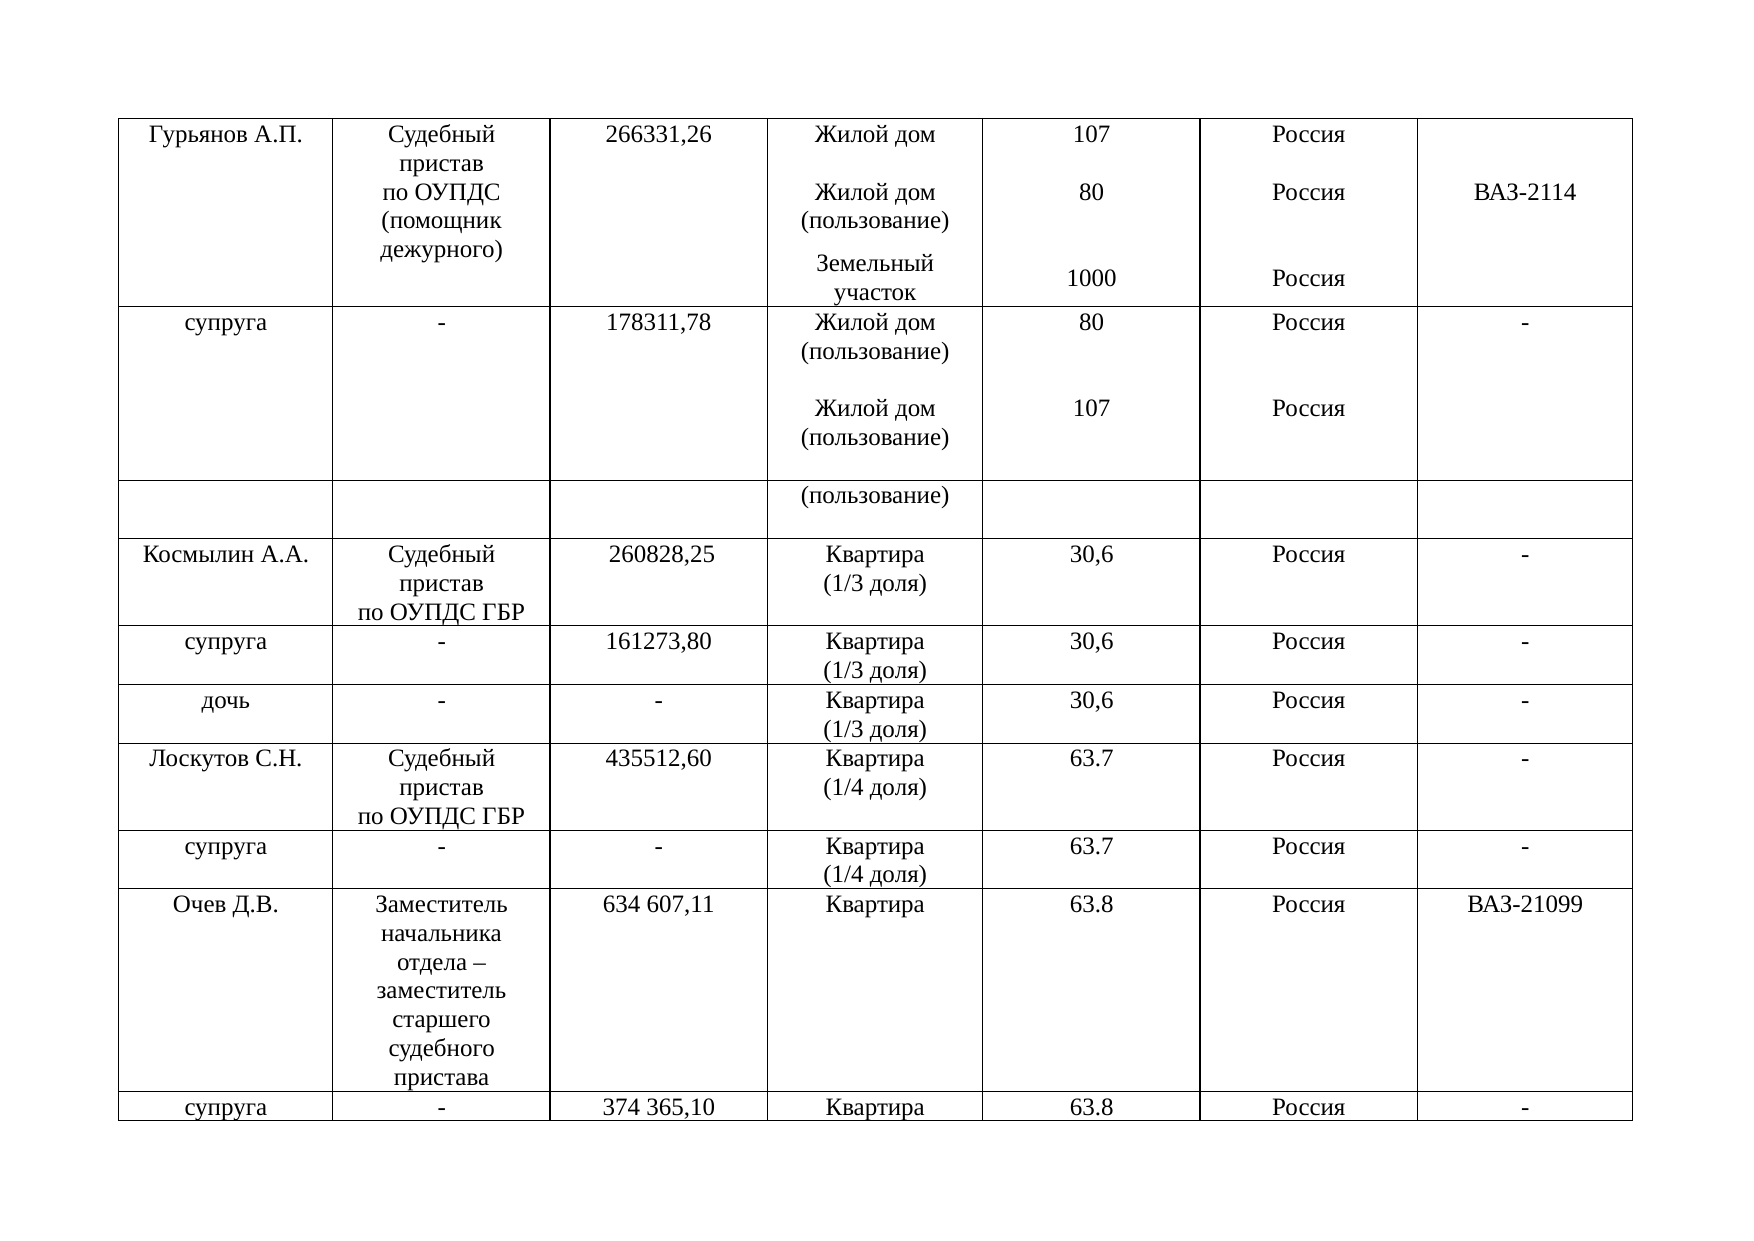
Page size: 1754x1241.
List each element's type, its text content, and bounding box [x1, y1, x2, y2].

table_cell дочь [119, 685, 332, 742]
table_cell ВАЗ-21099 [1418, 889, 1632, 1091]
table_header Жилой дом Жилой дом (пользование) Земельный участок [768, 119, 982, 306]
table_cell (пользование) [768, 481, 982, 538]
table_cell 260828,25 [551, 539, 767, 625]
table_cell супруга [119, 307, 332, 479]
table_cell 634 607,11 [551, 889, 767, 1091]
table_cell Россия [1201, 831, 1417, 888]
table_cell Россия [1201, 1092, 1417, 1120]
table_cell Судебный пристав по ОУПДС ГБР [333, 539, 549, 625]
table_cell Квартира (1/4 доля) [768, 831, 982, 888]
table_cell 30,6 [983, 539, 1199, 625]
table_header 266331,26 [551, 119, 767, 306]
table_cell - [333, 1092, 549, 1120]
table_header Россия Россия Россия [1201, 119, 1417, 306]
table_cell Заместитель начальника отдела – заместитель старшего судебного пристава [333, 889, 549, 1091]
table_header ВАЗ-2114 [1418, 119, 1632, 306]
table_header 107 80 1000 [983, 119, 1199, 306]
table_cell [551, 481, 767, 538]
table_header Гурьянов А.П. [119, 119, 332, 306]
table_cell - [1418, 626, 1632, 684]
table_cell - [1418, 539, 1632, 625]
table_cell 80 107 [983, 307, 1199, 479]
table_header Судебный пристав по ОУПДС (помощник дежурного) [333, 119, 549, 306]
table_cell - [333, 307, 549, 479]
table_cell - [1418, 1092, 1632, 1120]
table_cell супруга [119, 626, 332, 684]
table_cell - [551, 831, 767, 888]
table_cell 30,6 [983, 685, 1199, 742]
table_cell 161273,80 [551, 626, 767, 684]
table_cell - [551, 685, 767, 742]
table_cell 178311,78 [551, 307, 767, 479]
table_cell - [333, 831, 549, 888]
table_cell 30,6 [983, 626, 1199, 684]
table_cell Судебный пристав по ОУПДС ГБР [333, 744, 549, 830]
table_cell 374 365,10 [551, 1092, 767, 1120]
table_cell Квартира (1/3 доля) [768, 685, 982, 742]
table_cell Космылин А.А. [119, 539, 332, 625]
table_cell - [333, 481, 549, 538]
table_cell Квартира (1/3 доля) [768, 539, 982, 625]
table_cell - [333, 626, 549, 684]
table_cell супруга [119, 831, 332, 888]
table_cell 435512,60 [551, 744, 767, 830]
table_cell супруга [119, 1092, 332, 1120]
table_cell Россия [1201, 744, 1417, 830]
table_cell Лоскутов С.Н. [119, 744, 332, 830]
table_cell - [1418, 831, 1632, 888]
table_cell Квартира (1/3 доля) [768, 626, 982, 684]
table_cell - [333, 685, 549, 742]
table_cell - [1418, 307, 1632, 479]
table_cell [1201, 481, 1417, 538]
table_cell Россия Россия [1201, 307, 1417, 479]
table_cell 63.8 [983, 1092, 1199, 1120]
table_cell 63.8 [983, 889, 1199, 1091]
table_cell [983, 481, 1199, 538]
table_cell Россия [1201, 889, 1417, 1091]
table_cell Россия [1201, 539, 1417, 625]
table_cell - [1418, 481, 1632, 538]
table_cell 63.7 [983, 744, 1199, 830]
table_cell Очев Д.В. [119, 889, 332, 1091]
table_cell Квартира [768, 1092, 982, 1120]
table_cell Квартира (1/4 доля) [768, 744, 982, 830]
table_cell Россия [1201, 626, 1417, 684]
table_cell - [1418, 744, 1632, 830]
table_cell [119, 481, 332, 538]
table_cell Россия [1201, 685, 1417, 742]
table_cell 63.7 [983, 831, 1199, 888]
table_cell Квартира [768, 889, 982, 1091]
table_cell - [1418, 685, 1632, 742]
table_cell Жилой дом (пользование) Жилой дом (пользование) [768, 307, 982, 479]
